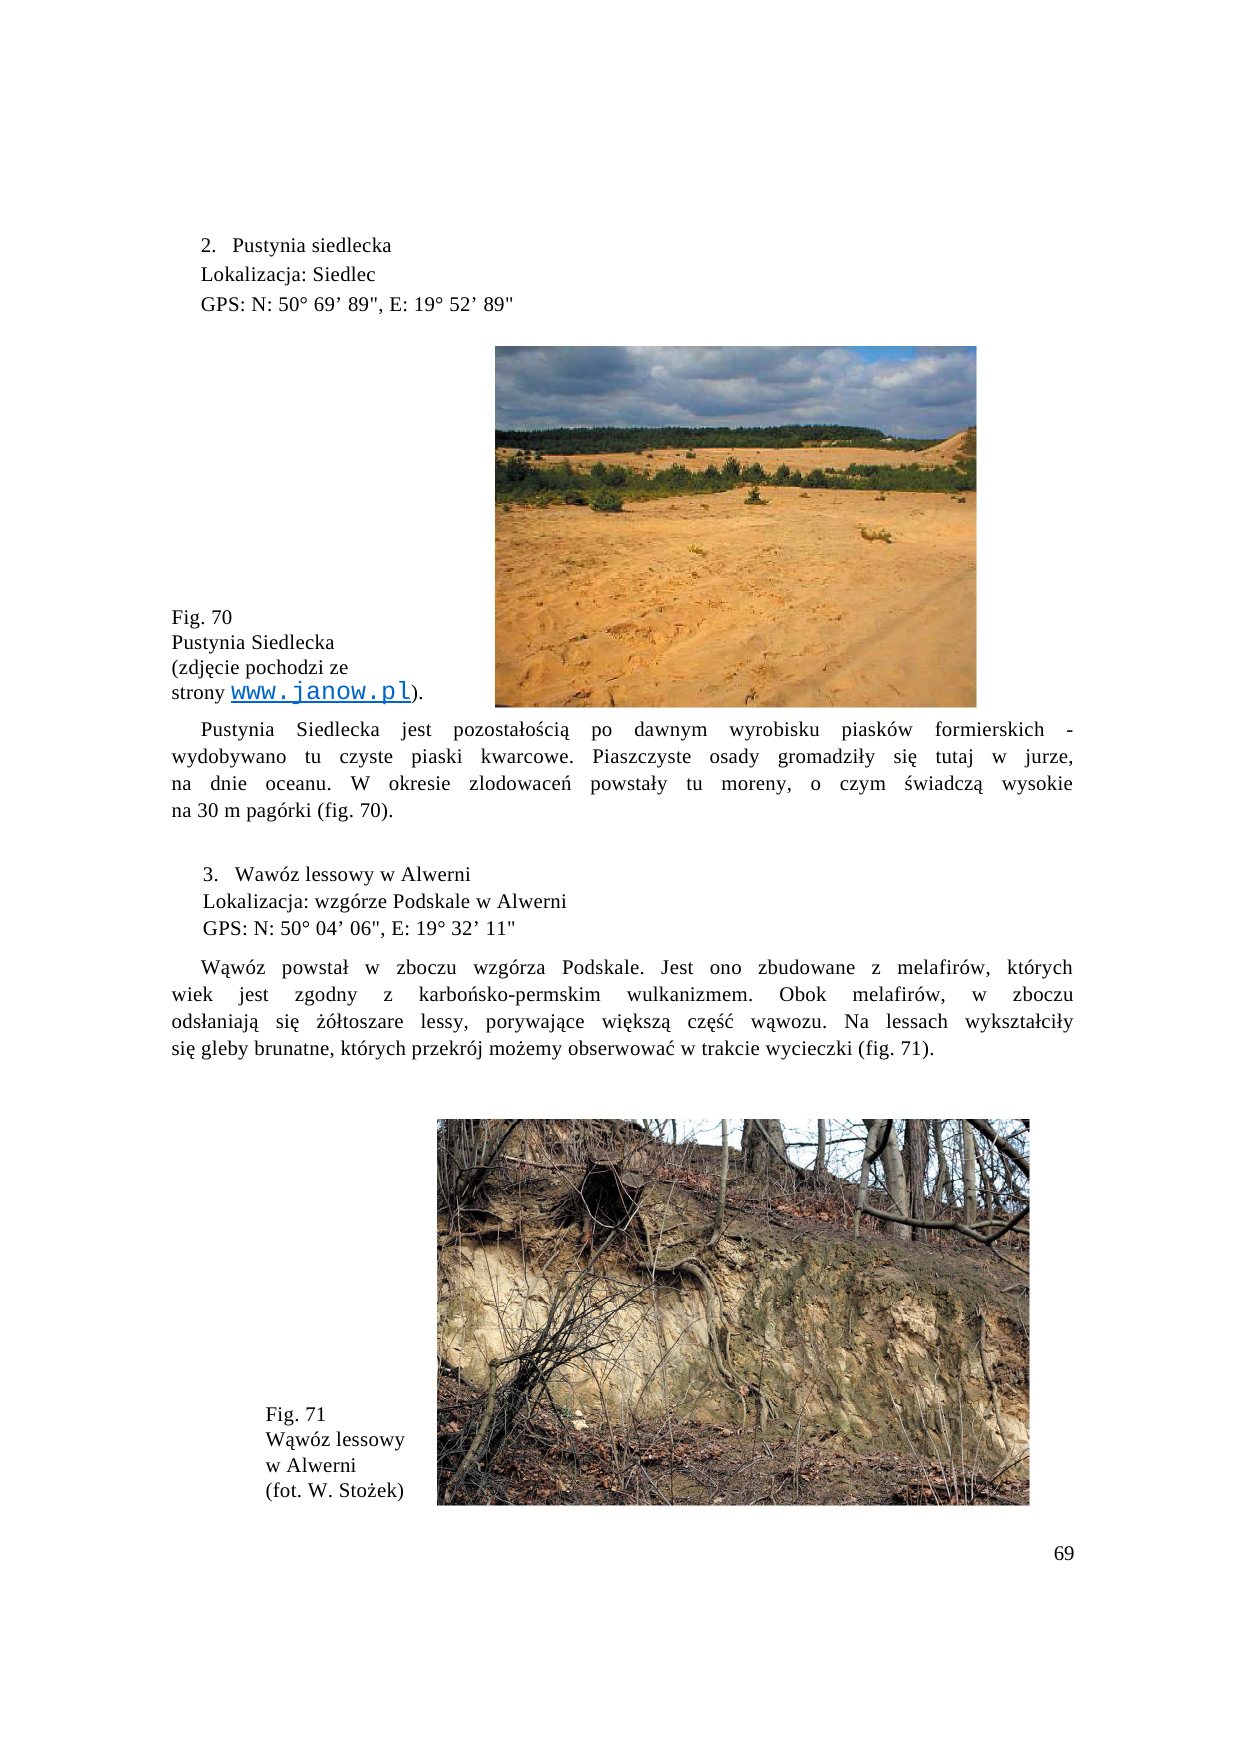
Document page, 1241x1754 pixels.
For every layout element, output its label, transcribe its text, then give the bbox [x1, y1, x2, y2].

text Lokalizacja: Siedlec [171, 258, 1077, 287]
text Pustynia Siedlecka jest pozostałością po dawnym wyrobisku piasków formierskich - wydobywano tu czyste piaski kwarcowe. Piaszczyste osady gromadziły się tutaj w jurze, na dnie oceanu. W okresie zlodowaceń powstały tu moreny, o czym świadczą wysokie na 30 m pagórki (fig. 70). [171, 715, 1075, 823]
picture [437, 1119, 1030, 1506]
text 69 [1053, 1544, 1074, 1565]
text GPS: N: 50° 69’ 89", E: 19° 52’ 89" [171, 287, 1077, 317]
text Pustynia Siedlecka (zdjęcie pochodzi ze strony www.janow.pl). [171, 629, 1075, 704]
text Fig. 71 [265, 1401, 415, 1426]
text Wąwóz lessowy w Alwerni (fot. W. Stożek) [265, 1426, 413, 1503]
text Fig. 70 [171, 604, 1077, 629]
picture [494, 704, 977, 708]
list Pustynia siedlecka [171, 228, 1077, 258]
picture [494, 346, 977, 604]
list Wawóz lessowy w Alwerni Lokalizacja: wzgórze Podskale w Alwerni GPS: N: 50° 04’ 06", E: 19° 32’ 11" [203, 859, 621, 940]
text Wąwóz powstał w zboczu wzgórza Podskale. Jest ono zbudowane z melafirów, których wiek jest zgodny z karbońsko-permskim wulkanizmem. Obok melafirów, w zboczu odsłaniają się żółtoszare lessy, porywające większą część wąwozu. Na lessach wykształciły się gleby brunatne, których przekrój możemy obserwować w trakcie wycieczki (fig. 71). [171, 953, 1075, 1061]
